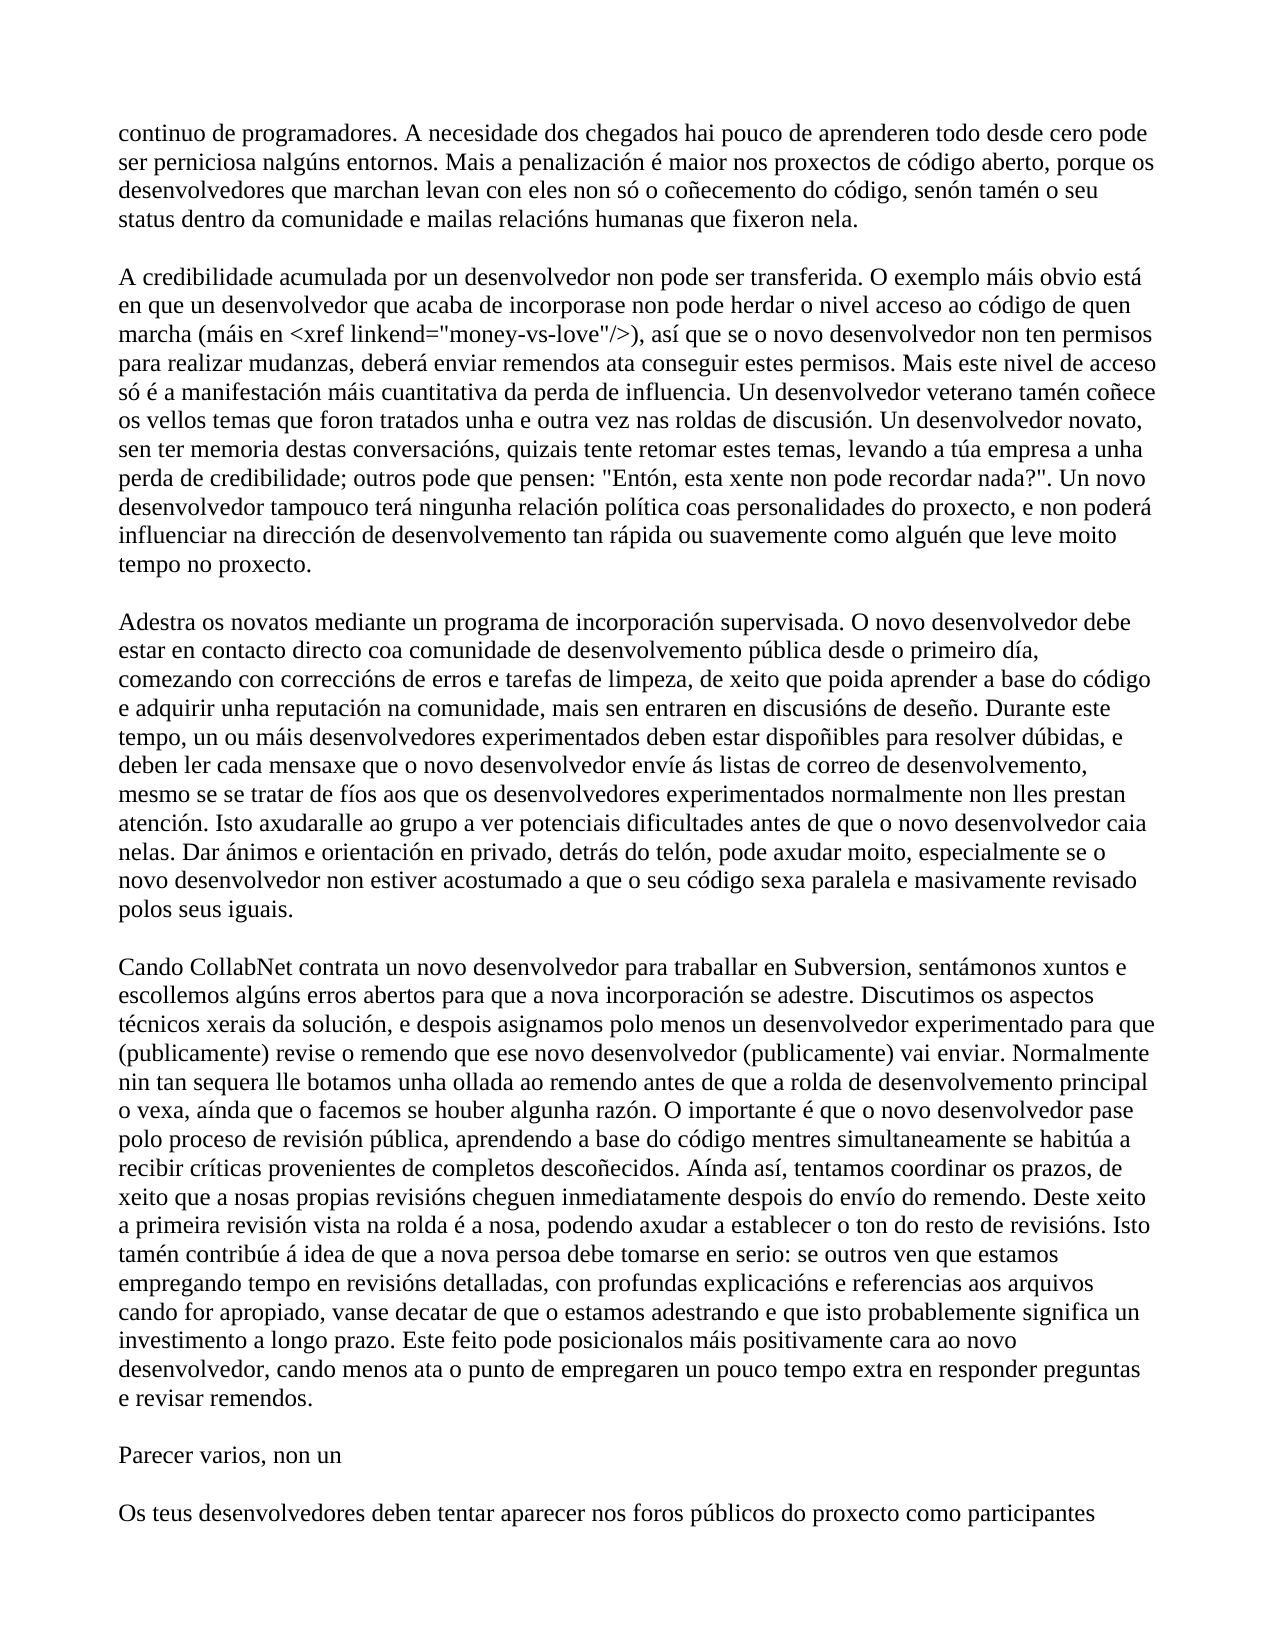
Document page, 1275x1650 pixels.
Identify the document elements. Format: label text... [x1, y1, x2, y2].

text Parecer varios, non un [118, 1441, 1157, 1469]
text A credibilidade acumulada por un desenvolvedor non pode ser transferida. O exemplo máis obvio está en que un desenvolvedor que acaba de incorporase non pode herdar o nivel acceso ao código de quen marcha (máis en <xref linkend="money-vs-love"/>), así que se o novo desenvolvedor non ten permisos para realizar mudanzas, deberá enviar remendos ata conseguir estes permisos. Mais este nivel de acceso só é a manifestación máis cuantitativa da perda de influencia. Un desenvolvedor veterano tamén coñece os vellos temas que foron tratados unha e outra vez nas roldas de discusión. Un desenvolvedor novato, sen ter memoria destas conversacións, quizais tente retomar estes temas, levando a túa empresa a unha perda de credibilidade; outros pode que pensen: "Entón, esta xente non pode recordar nada?". Un novo desenvolvedor tampouco terá ningunha relación política coas personalidades do proxecto, e non poderá influenciar na dirección de desenvolvemento tan rápida ou suavemente como alguén que leve moito tempo no proxecto. [118, 262, 1157, 578]
text Cando CollabNet contrata un novo desenvolvedor para traballar en Subversion, sentámonos xuntos e escollemos algúns erros abertos para que a nova incorporación se adestre. Discutimos os aspectos técnicos xerais da solución, e despois asignamos polo menos un desenvolvedor experimentado para que (publicamente) revise o remendo que ese novo desenvolvedor (publicamente) vai enviar. Normalmente nin tan sequera lle botamos unha ollada ao remendo antes de que a rolda de desenvolvemento principal o vexa, aínda que o facemos se houber algunha razón. O importante é que o novo desenvolvedor pase polo proceso de revisión pública, aprendendo a base do código mentres simultaneamente se habitúa a recibir críticas provenientes de completos descoñecidos. Aínda así, tentamos coordinar os prazos, de xeito que a nosas propias revisións cheguen inmediatamente despois do envío do remendo. Deste xeito a primeira revisión vista na rolda é a nosa, podendo axudar a establecer o ton do resto de revisións. Isto tamén contribúe á idea de que a nova persoa debe tomarse en serio: se outros ven que estamos empregando tempo en revisións detalladas, con profundas explicacións e referencias aos arquivos cando for apropiado, vanse decatar de que o estamos adestrando e que isto probablemente significa un investimento a longo prazo. Este feito pode posicionalos máis positivamente cara ao novo desenvolvedor, cando menos ata o punto de empregaren un pouco tempo extra en responder preguntas e revisar remendos. [118, 952, 1157, 1412]
text Os teus desenvolvedores deben tentar aparecer nos foros públicos do proxecto como participantes [118, 1498, 1157, 1527]
text Adestra os novatos mediante un programa de incorporación supervisada. O novo desenvolvedor debe estar en contacto directo coa comunidade de desenvolvemento pública desde o primeiro día, comezando con correccións de erros e tarefas de limpeza, de xeito que poida aprender a base do código e adquirir unha reputación na comunidade, mais sen entraren en discusións de deseño. Durante este tempo, un ou máis desenvolvedores experimentados deben estar dispoñibles para resolver dúbidas, e deben ler cada mensaxe que o novo desenvolvedor envíe ás listas de correo de desenvolvemento, mesmo se se tratar de fíos aos que os desenvolvedores experimentados normalmente non lles prestan atención. Isto axudaralle ao grupo a ver potenciais dificultades antes de que o novo desenvolvedor caia nelas. Dar ánimos e orientación en privado, detrás do telón, pode axudar moito, especialmente se o novo desenvolvedor non estiver acostumado a que o seu código sexa paralela e masivamente revisado polos seus iguais. [118, 607, 1157, 923]
text continuo de programadores. A necesidade dos chegados hai pouco de aprenderen todo desde cero pode ser perniciosa nalgúns entornos. Mais a penalización é maior nos proxectos de código aberto, porque os desenvolvedores que marchan levan con eles non só o coñecemento do código, senón tamén o seu status dentro da comunidade e mailas relacións humanas que fixeron nela. [118, 118, 1157, 233]
